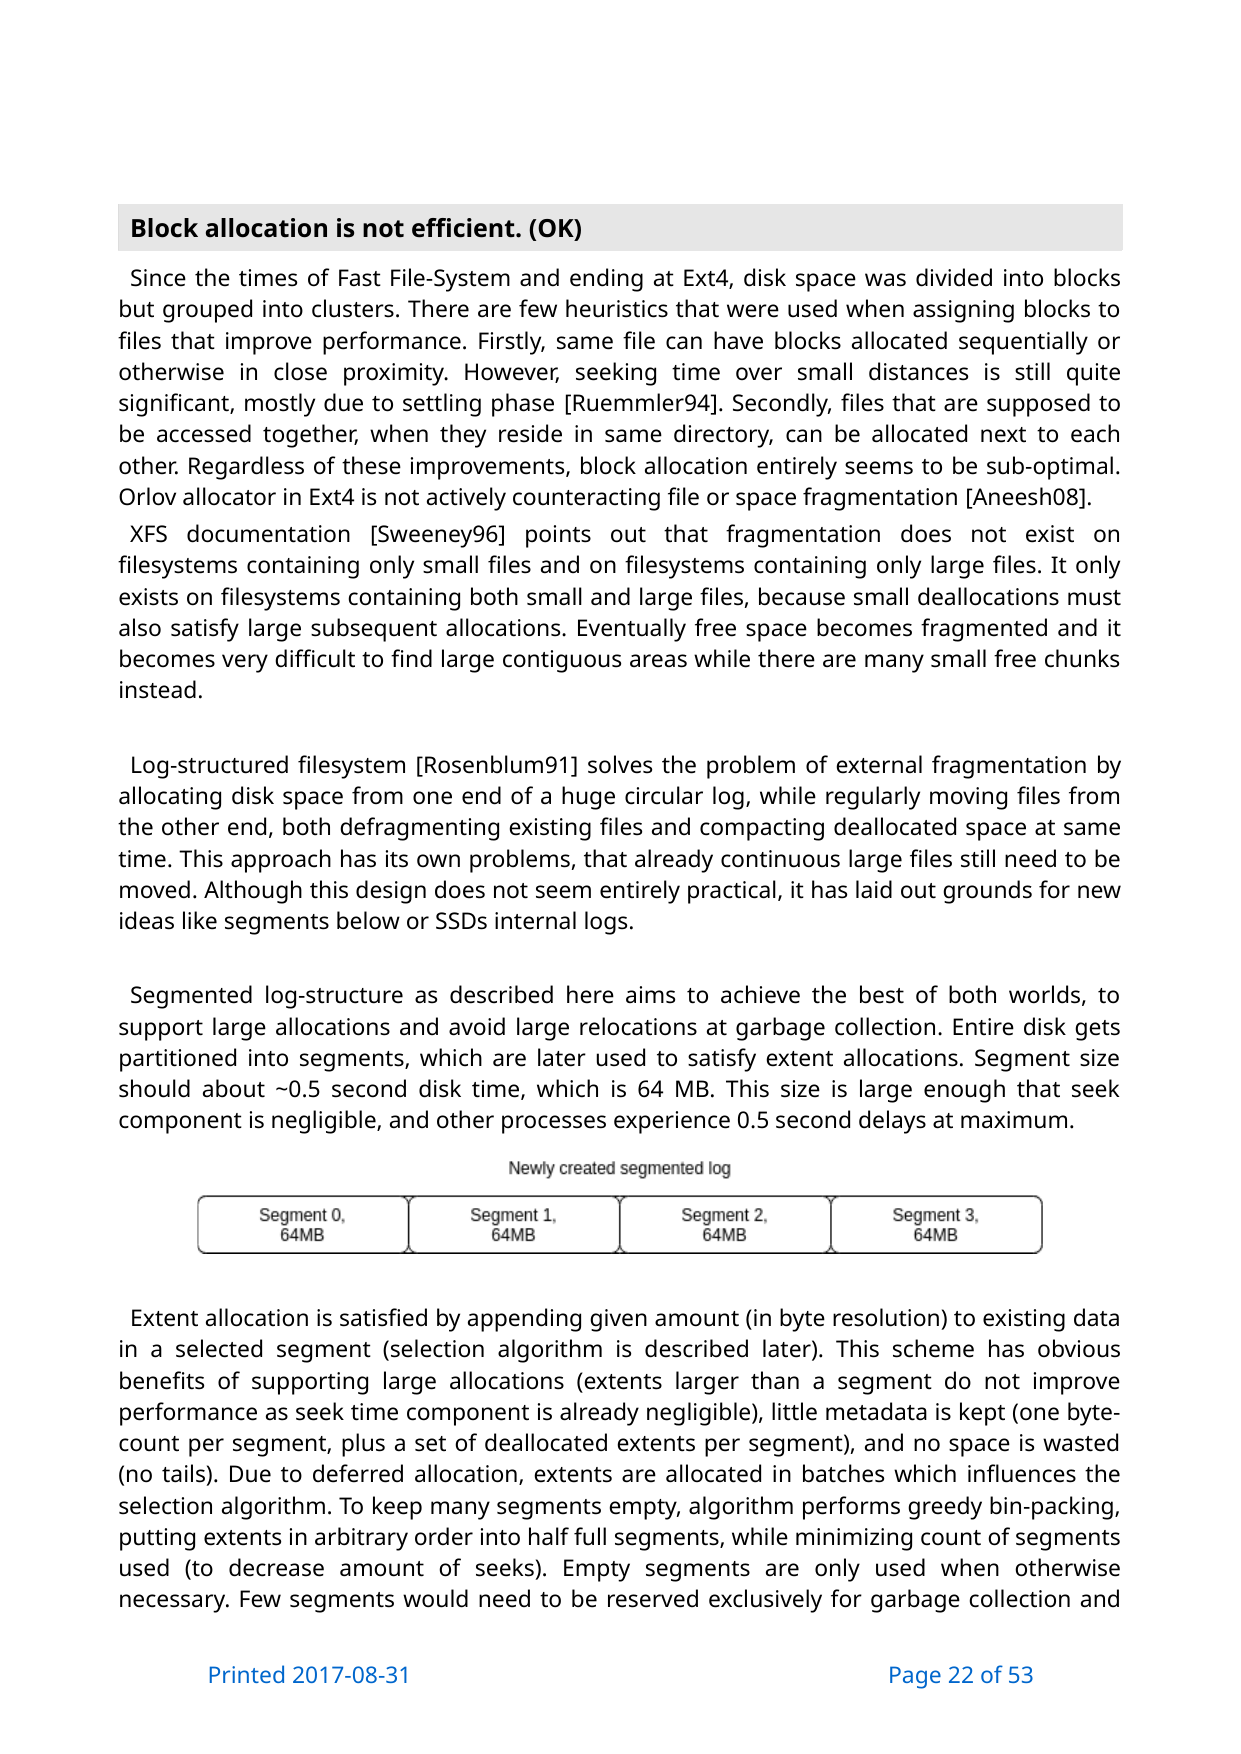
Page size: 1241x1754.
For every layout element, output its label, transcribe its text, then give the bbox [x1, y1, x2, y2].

text XFS documentation [Sweeney96] points out that fragmentation does not exist on filesystems containing only small files and on filesystems containing only large files. It only exists on filesystems containing both small and large files, because small deallocations must also satisfy large subsequent allocations. Eventually free space becomes fragmented and it becomes very difficult to find large contiguous areas while there are many small free chunks instead. [118, 518, 1122, 706]
text Since the times of Fast File-System and ending at Ext4, disk space was divided into blocks but grouped into clusters. There are few heuristics that were used when assigning blocks to files that improve performance. Firstly, same file can have blocks allocated sequentially or otherwise in close proximity. However, seeking time over small distances is still quite significant, mostly due to settling phase [Ruemmler94]. Secondly, files that are supposed to be accessed together, when they reside in same directory, can be allocated next to each other. Regardless of these improvements, block allocation entirely seems to be sub-optimal. Orlov allocator in Ext4 is not actively counteracting file or space fragmentation [Aneesh08]. [118, 262, 1122, 512]
text Log-structured filesystem [Rosenblum91] solves the problem of external fragmentation by allocating disk space from one end of a huge circular log, while regularly moving files from the other end, both defragmenting existing files and compacting deallocated space at same time. This approach has its own problems, that already continuous large files still need to be moved. Although this design does not seem entirely practical, it has laid out grounds for new ideas like segments below or SSDs internal logs. [118, 749, 1122, 936]
text Segmented log-structure as described here aims to achieve the best of both worlds, to support large allocations and avoid large relocations at garbage collection. Entire disk gets partitioned into segments, which are later used to satisfy extent allocations. Segment size should about ~0.5 second disk time, which is 64 MB. This size is large enough that seek component is negligible, and other processes experience 0.5 second delays at maximum. [118, 979, 1122, 1136]
text Extent allocation is satisfied by appending given amount (in byte resolution) to existing data in a selected segment (selection algorithm is described later). This scheme has obvious benefits of supporting large allocations (extents larger than a segment do not improve performance as seek time component is already negligible), little metadata is kept (one byte-count per segment, plus a set of deallocated extents per segment), and no space is wasted (no tails). Due to deferred allocation, extents are allocated in batches which influences the selection algorithm. To keep many segments empty, algorithm performs greedy bin-packing, putting extents in arbitrary order into half full segments, while minimizing count of segments used (to decrease amount of seeks). Empty segments are only used when otherwise necessary. Few segments would need to be reserved exclusively for garbage collection and [118, 1302, 1122, 1614]
subtitle Block allocation is not efficient. (OK) [119, 205, 1122, 250]
